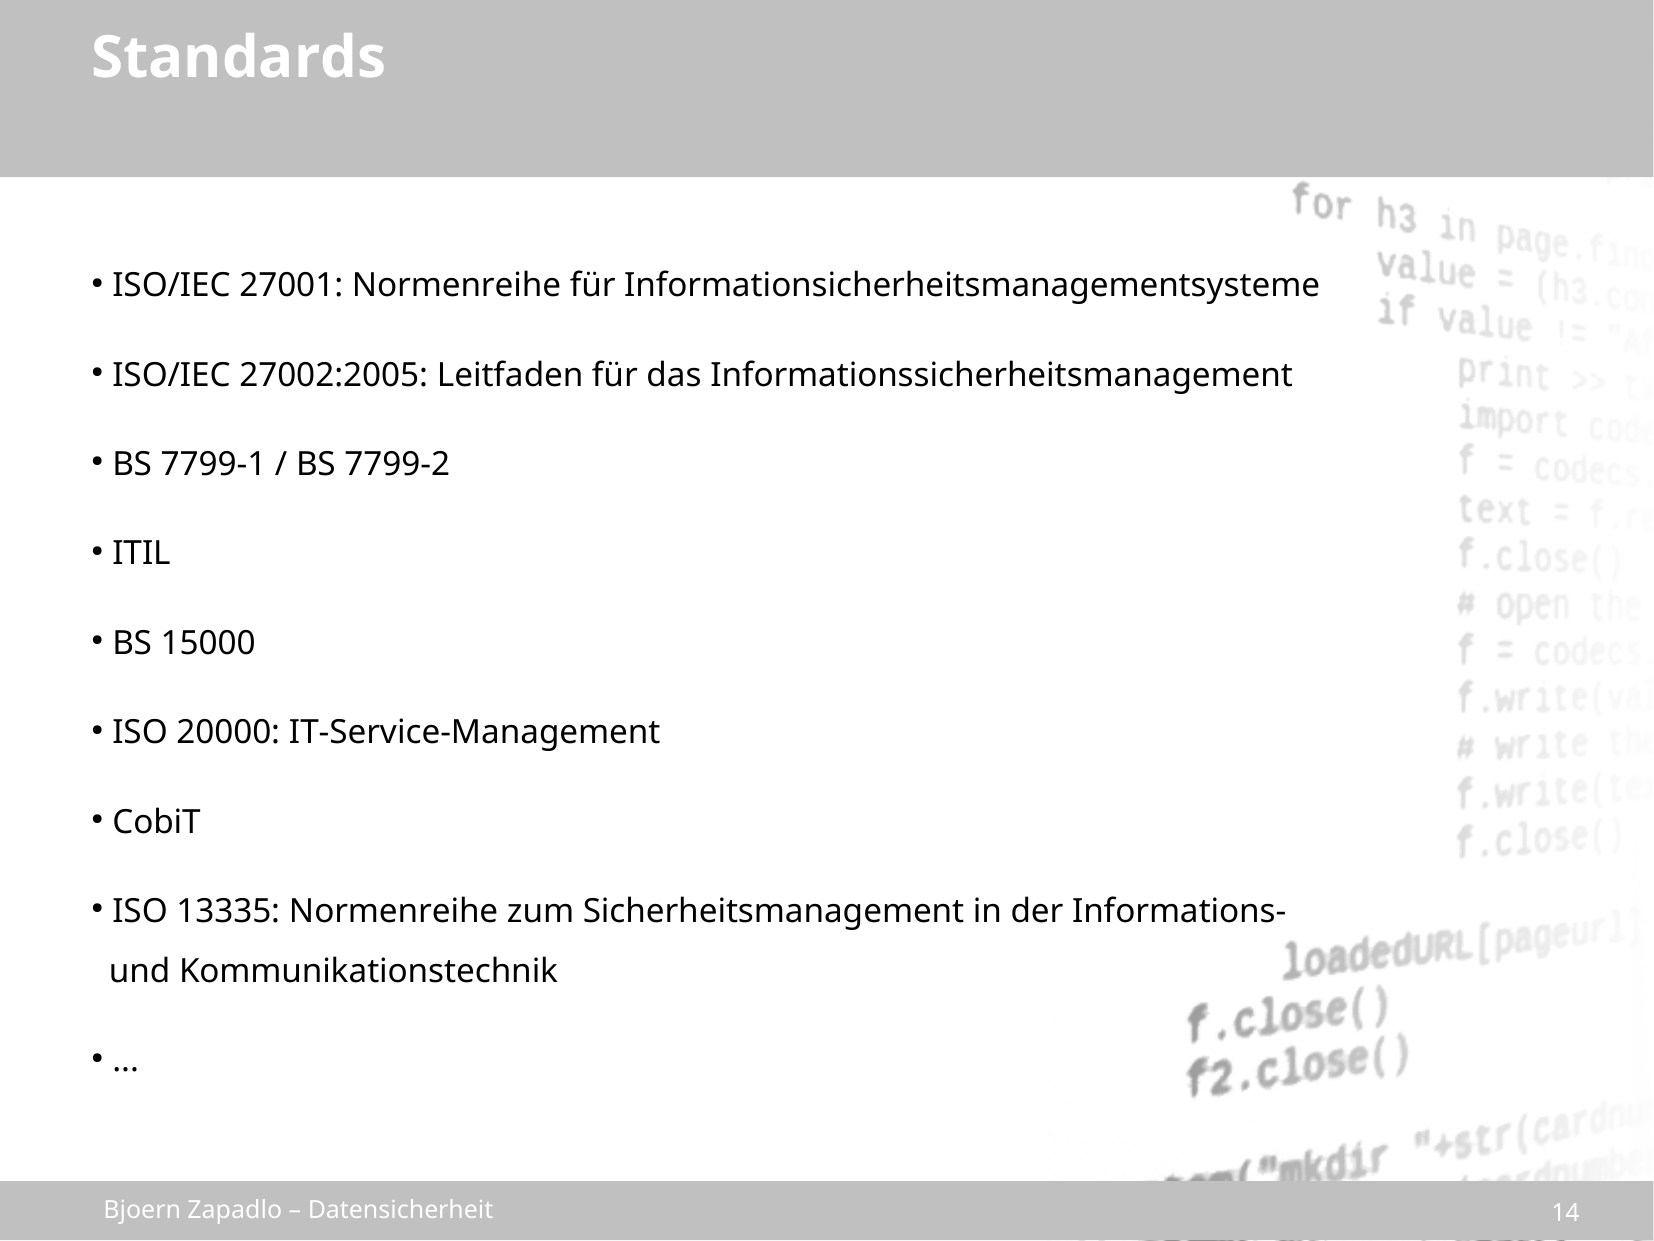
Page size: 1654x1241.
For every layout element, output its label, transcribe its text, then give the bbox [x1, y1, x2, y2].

text_box Standards [76, 17, 1444, 98]
picture [0, 178, 1654, 1181]
text_box ISO/IEC 27001: Normenreihe für Informationsicherheitsmanagementsysteme ISO/IEC 27002:2005: Leitfaden für das Informationssicherheitsmanagement BS 7799-1 / BS 7799-2 ITIL BS 15000 ISO 20000: IT-Service-Management CobiT ISO 13335: Normenreihe zum Sicherheitsmanagement in der Informations- und Kommunikationstechnik ... [76, 236, 1432, 1087]
